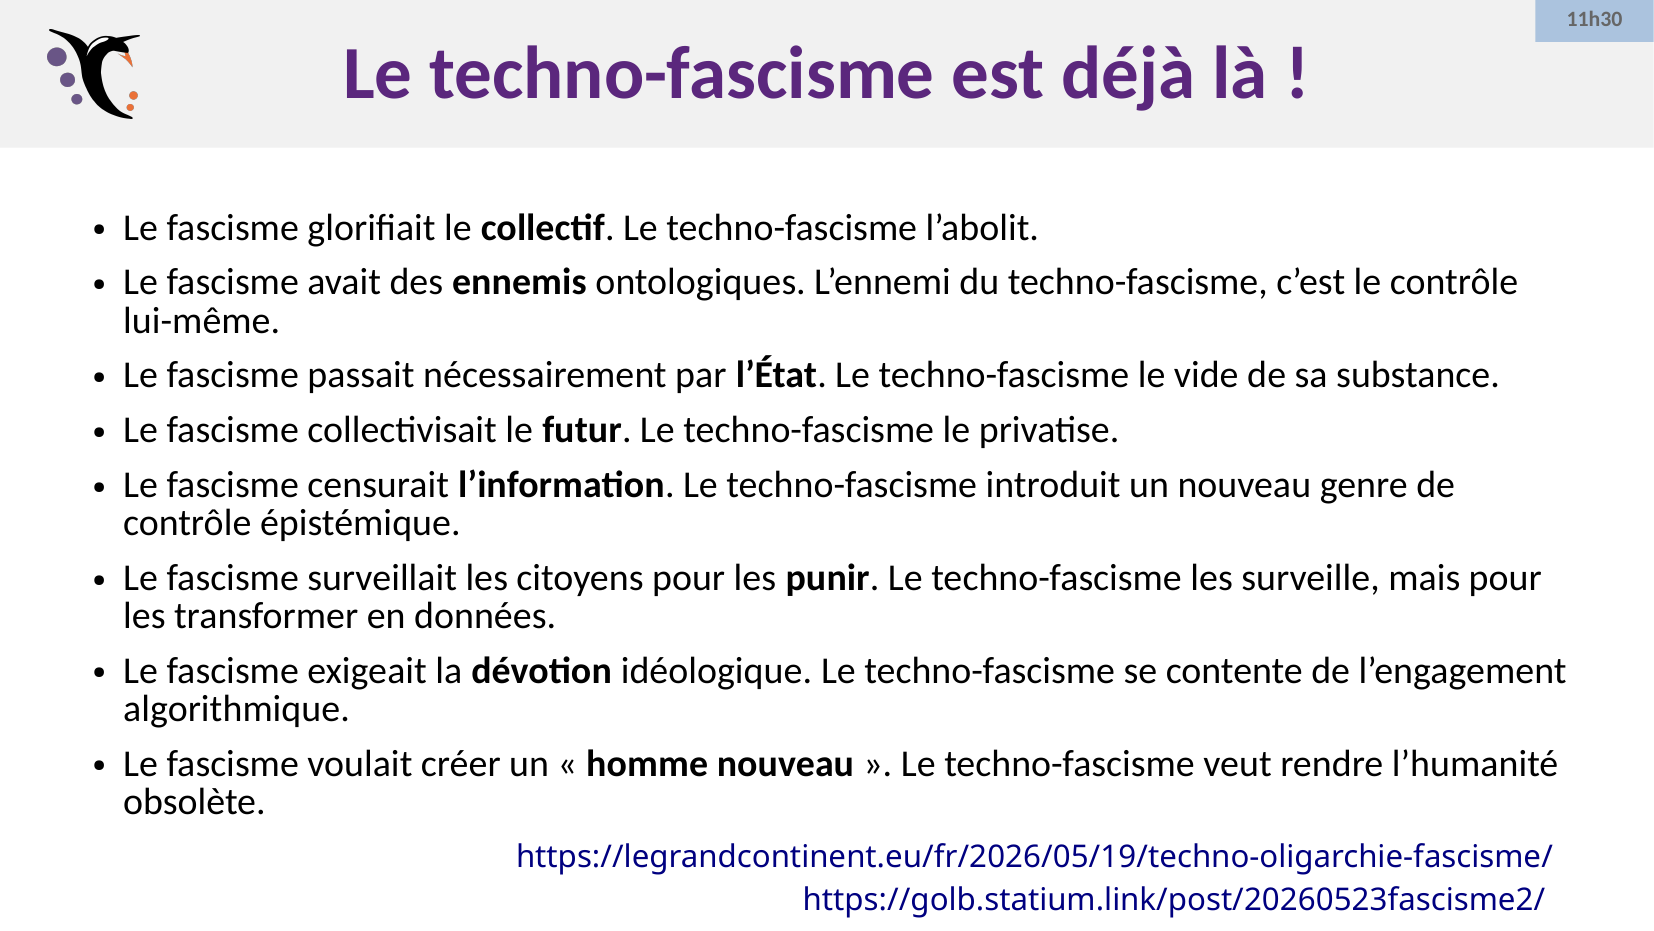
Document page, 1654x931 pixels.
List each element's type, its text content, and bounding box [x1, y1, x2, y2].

title Le techno-fascisme est déjà là ! [82, 1, 1571, 157]
picture [47, 29, 82, 119]
text_box 11h30 [1535, 0, 1654, 42]
list Le fascisme glorifiait le collectif. Le techno-fascisme l’abolit. Le fascisme avait des ennemis ontologiques. L’ennemi du techno-fascisme, c’est le contrôle lui-même. Le fascisme passait nécessairement par l’État. Le techno-fascisme le vide de sa substance. Le fascisme collectivisait le futur. Le techno-fascisme le privatise. Le fascisme censurait l’information. Le techno-fascisme introduit un nouveau genre de contrôle épistémique. Le fascisme surveillait les citoyens pour les punir. Le techno-fascisme les surveille, mais pour les transformer en données. Le fascisme exigeait la dévotion idéologique. Le techno-fascisme se contente de l’engagement algorithmique. Le fascisme voulait créer un « homme nouveau ». Le techno-fascisme veut rendre l’humanité obsolète. [82, 211, 1571, 827]
text_box https://legrandcontinent.eu/fr/2026/05/19/techno-oligarchie-fascisme/ https://golb.statium.link/post/20260523fascisme2/ [522, 826, 1570, 916]
